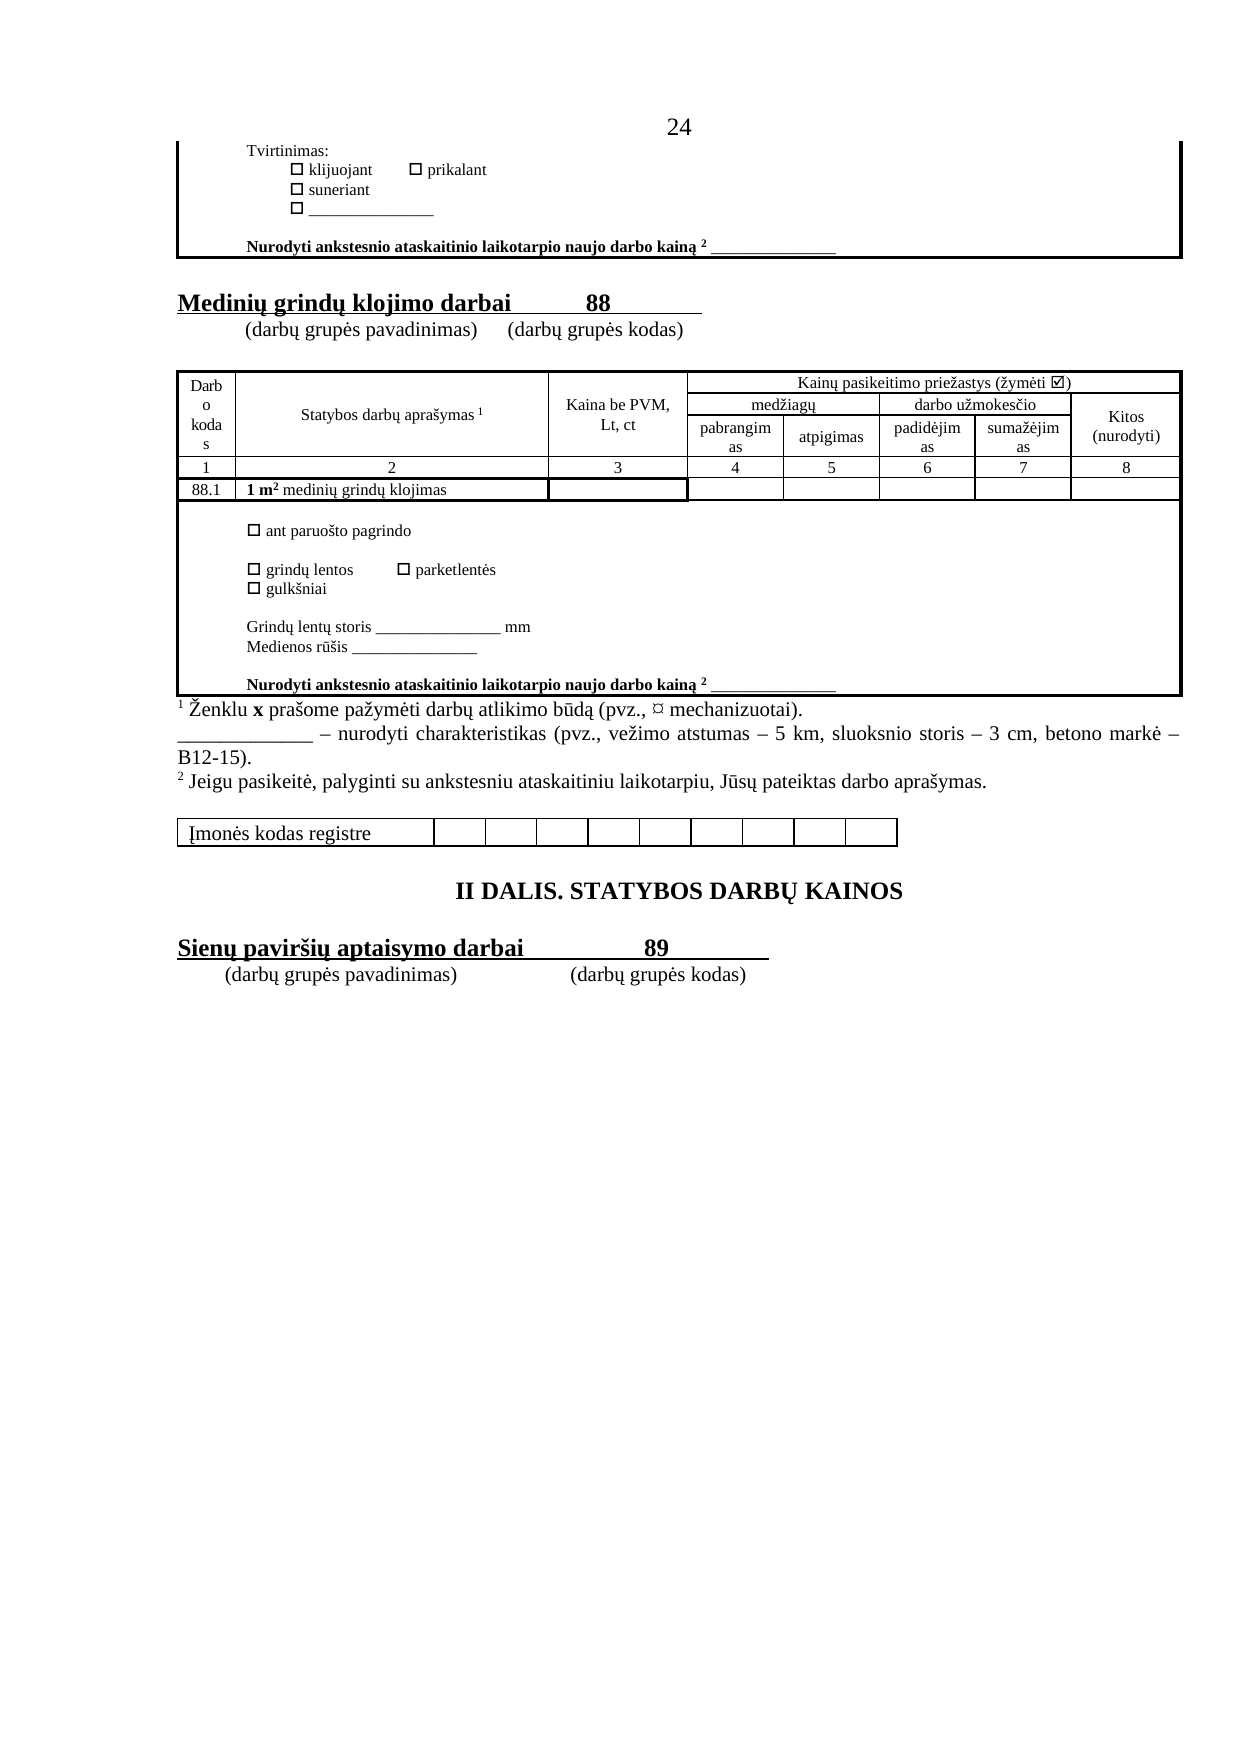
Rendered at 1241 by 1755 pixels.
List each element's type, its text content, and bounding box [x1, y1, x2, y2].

table_cell [975, 179, 1071, 199]
table_cell [879, 199, 975, 218]
table_cell [783, 579, 879, 598]
table_header Įmonės kodas registre [178, 819, 433, 845]
table_cell [179, 218, 235, 237]
table_cell [783, 199, 879, 218]
table_cell atpigimas [784, 416, 879, 456]
table_cell Nurodyti ankstesnio ataskaitinio laikotarpio naujo darbo kainą 2 _______________ [235, 237, 1025, 256]
table_cell [879, 540, 975, 559]
table_cell Kitos (nurodyti) [1072, 394, 1179, 456]
table_cell [689, 478, 783, 499]
table_cell [1071, 199, 1179, 218]
table_cell pabrangimas [688, 416, 783, 456]
table_cell [548, 540, 687, 559]
table_cell [179, 636, 235, 656]
table_cell darbo užmokesčio [880, 394, 1070, 414]
text II DALIS. STATYBOS DARBŲ kainos [177, 876, 1181, 904]
table_cell Grindų lentų storis _______________ mm [235, 617, 634, 636]
table_cell [879, 179, 975, 199]
table_cell [548, 179, 687, 199]
text 2 Jeigu pasikeitė, palyginti su ankstesniu ataskaitiniu laikotarpiu, Jūsų pateiktas darbo aprašymas. [177, 769, 1181, 793]
table_cell [1071, 521, 1179, 540]
table_cell [975, 218, 1071, 237]
table_cell [879, 501, 975, 521]
table_cell [879, 160, 975, 179]
table_cell  grindų lentos  parketlentės [235, 560, 548, 579]
table_cell [179, 579, 235, 598]
table_cell [548, 636, 687, 656]
table_cell [975, 617, 1071, 636]
table_cell padidėjimas [880, 416, 974, 456]
table_cell [975, 199, 1071, 218]
table_cell [688, 179, 783, 199]
table_cell [1071, 560, 1179, 579]
table_cell [879, 636, 975, 656]
table_cell [548, 141, 687, 160]
table_cell [179, 237, 235, 256]
table_cell [548, 521, 687, 540]
table_header Kaina be PVM, Lt, ct [549, 373, 687, 456]
table_header Kainų pasikeitimo priežastys (žymėti ) [688, 373, 1179, 392]
table_cell [235, 540, 548, 559]
table_cell [975, 141, 1071, 160]
text Medinių grindų klojimo darbai 88 [177, 288, 1181, 317]
table_cell [1071, 675, 1179, 694]
table_cell [1071, 617, 1179, 636]
table_cell [1071, 636, 1179, 656]
table_header [743, 819, 793, 845]
table_cell medžiagų [688, 394, 879, 414]
table_cell [879, 579, 975, 598]
table_cell Tvirtinimas: [235, 141, 548, 160]
table_cell [179, 141, 235, 160]
table_cell 2 [236, 457, 548, 477]
table_cell 5 [784, 457, 879, 477]
table_cell [548, 160, 687, 179]
table_cell [783, 521, 879, 540]
table_cell 7 [976, 457, 1070, 477]
table_cell [879, 560, 975, 579]
table_cell [688, 501, 783, 521]
table_cell [783, 598, 879, 617]
table_header [846, 819, 896, 845]
table_cell [179, 502, 235, 521]
table_cell [548, 560, 687, 579]
table_cell [1071, 160, 1179, 179]
table_cell  suneriant [235, 179, 548, 199]
table_cell [1071, 501, 1179, 521]
table_cell [975, 636, 1071, 656]
table_cell [1025, 237, 1071, 256]
table_cell [1071, 218, 1179, 237]
table_cell [783, 141, 879, 160]
table_cell [975, 540, 1071, 559]
table_header Statybos darbų aprašymas 1 [236, 373, 548, 456]
table_header [435, 819, 485, 845]
table_cell [179, 179, 235, 199]
table_cell [548, 598, 687, 617]
table_cell [235, 218, 975, 237]
table_cell [1011, 675, 1071, 694]
table_cell [975, 579, 1071, 598]
table_cell  gulkšniai [235, 579, 548, 598]
table_cell [688, 141, 783, 160]
table_cell [688, 199, 783, 218]
table_cell [879, 598, 975, 617]
table_cell [1071, 179, 1179, 199]
table_cell [688, 560, 783, 579]
table_cell [1071, 141, 1179, 160]
table_cell sumažėjimas [976, 416, 1070, 456]
table_cell [880, 478, 974, 499]
table_cell [879, 141, 975, 160]
table_cell [976, 478, 1070, 499]
table_cell [635, 617, 687, 636]
table_cell [688, 636, 783, 656]
table_cell [179, 160, 235, 179]
table_header [795, 819, 845, 845]
table_cell [975, 598, 1071, 617]
table_cell [783, 160, 879, 179]
table_cell [179, 598, 235, 617]
table_header [692, 819, 742, 845]
table_cell [235, 502, 548, 521]
table_cell 1 [179, 457, 235, 477]
table_cell [975, 521, 1071, 540]
table_cell 3 [549, 457, 687, 477]
table_header [537, 819, 587, 845]
table_cell [550, 480, 686, 499]
table_cell 1 m2 medinių grindų klojimas [236, 480, 547, 499]
table_cell [1071, 656, 1179, 675]
table_cell [975, 560, 1071, 579]
table_cell [179, 560, 235, 579]
table_cell [783, 501, 879, 521]
table_cell [1071, 598, 1179, 617]
table_cell [975, 656, 1071, 675]
table_cell 88.1 [179, 480, 235, 499]
table_cell [783, 179, 879, 199]
table_cell [179, 675, 235, 694]
table_cell [688, 160, 783, 179]
table_header Darbo kodas [179, 373, 235, 456]
table_cell [235, 656, 975, 675]
table_cell [688, 540, 783, 559]
table_cell [1072, 478, 1179, 499]
table_cell [1071, 579, 1179, 598]
table_cell [179, 617, 235, 636]
table_cell [783, 560, 879, 579]
table_cell [784, 478, 879, 499]
table_cell [688, 617, 783, 636]
text 1 Ženklu x prašome pažymėti darbų atlikimo būdą (pvz.,  mechanizuotai). [177, 697, 1181, 721]
table_cell [688, 521, 783, 540]
table_cell [1071, 237, 1179, 256]
table_cell  ant paruošto pagrindo [235, 521, 548, 540]
table_cell [688, 598, 783, 617]
text Sienų paviršių aptaisymo darbai 89 [177, 933, 1181, 962]
table_cell [548, 199, 687, 218]
table_cell Nurodyti ankstesnio ataskaitinio laikotarpio naujo darbo kainą 2 _______________ [235, 675, 1011, 694]
text _____________ – nurodyti charakteristikas (pvz., vežimo atstumas – 5 km, sluoksnio storis – 3 cm, betono markė – B12-15). [177, 721, 1181, 769]
table_cell [783, 636, 879, 656]
table_cell [975, 160, 1071, 179]
table_cell [548, 502, 687, 521]
table_cell [975, 501, 1071, 521]
table_cell [179, 540, 235, 559]
table_header [589, 819, 639, 845]
text (darbų grupės pavadinimas) (darbų grupės kodas) [177, 317, 1181, 341]
table_cell [548, 579, 687, 598]
table_cell [179, 656, 235, 675]
table_cell [235, 598, 548, 617]
table_header [640, 819, 690, 845]
table_cell [783, 617, 879, 636]
table_header [486, 819, 536, 845]
table_cell  klijuojant  prikalant [235, 160, 548, 179]
table_cell 8 [1072, 457, 1179, 477]
table_cell [783, 540, 879, 559]
table_cell Medienos rūšis _______________ [235, 636, 548, 656]
table_cell [179, 521, 235, 540]
table_cell [879, 521, 975, 540]
table_cell [1071, 540, 1179, 559]
table_cell [179, 199, 235, 218]
table_cell  _______________ [235, 199, 548, 218]
table_cell [688, 579, 783, 598]
table_cell [879, 617, 975, 636]
table_cell 6 [880, 457, 974, 477]
text (darbų grupės pavadinimas) (darbų grupės kodas) [177, 962, 1181, 986]
table_cell 4 [688, 457, 783, 477]
